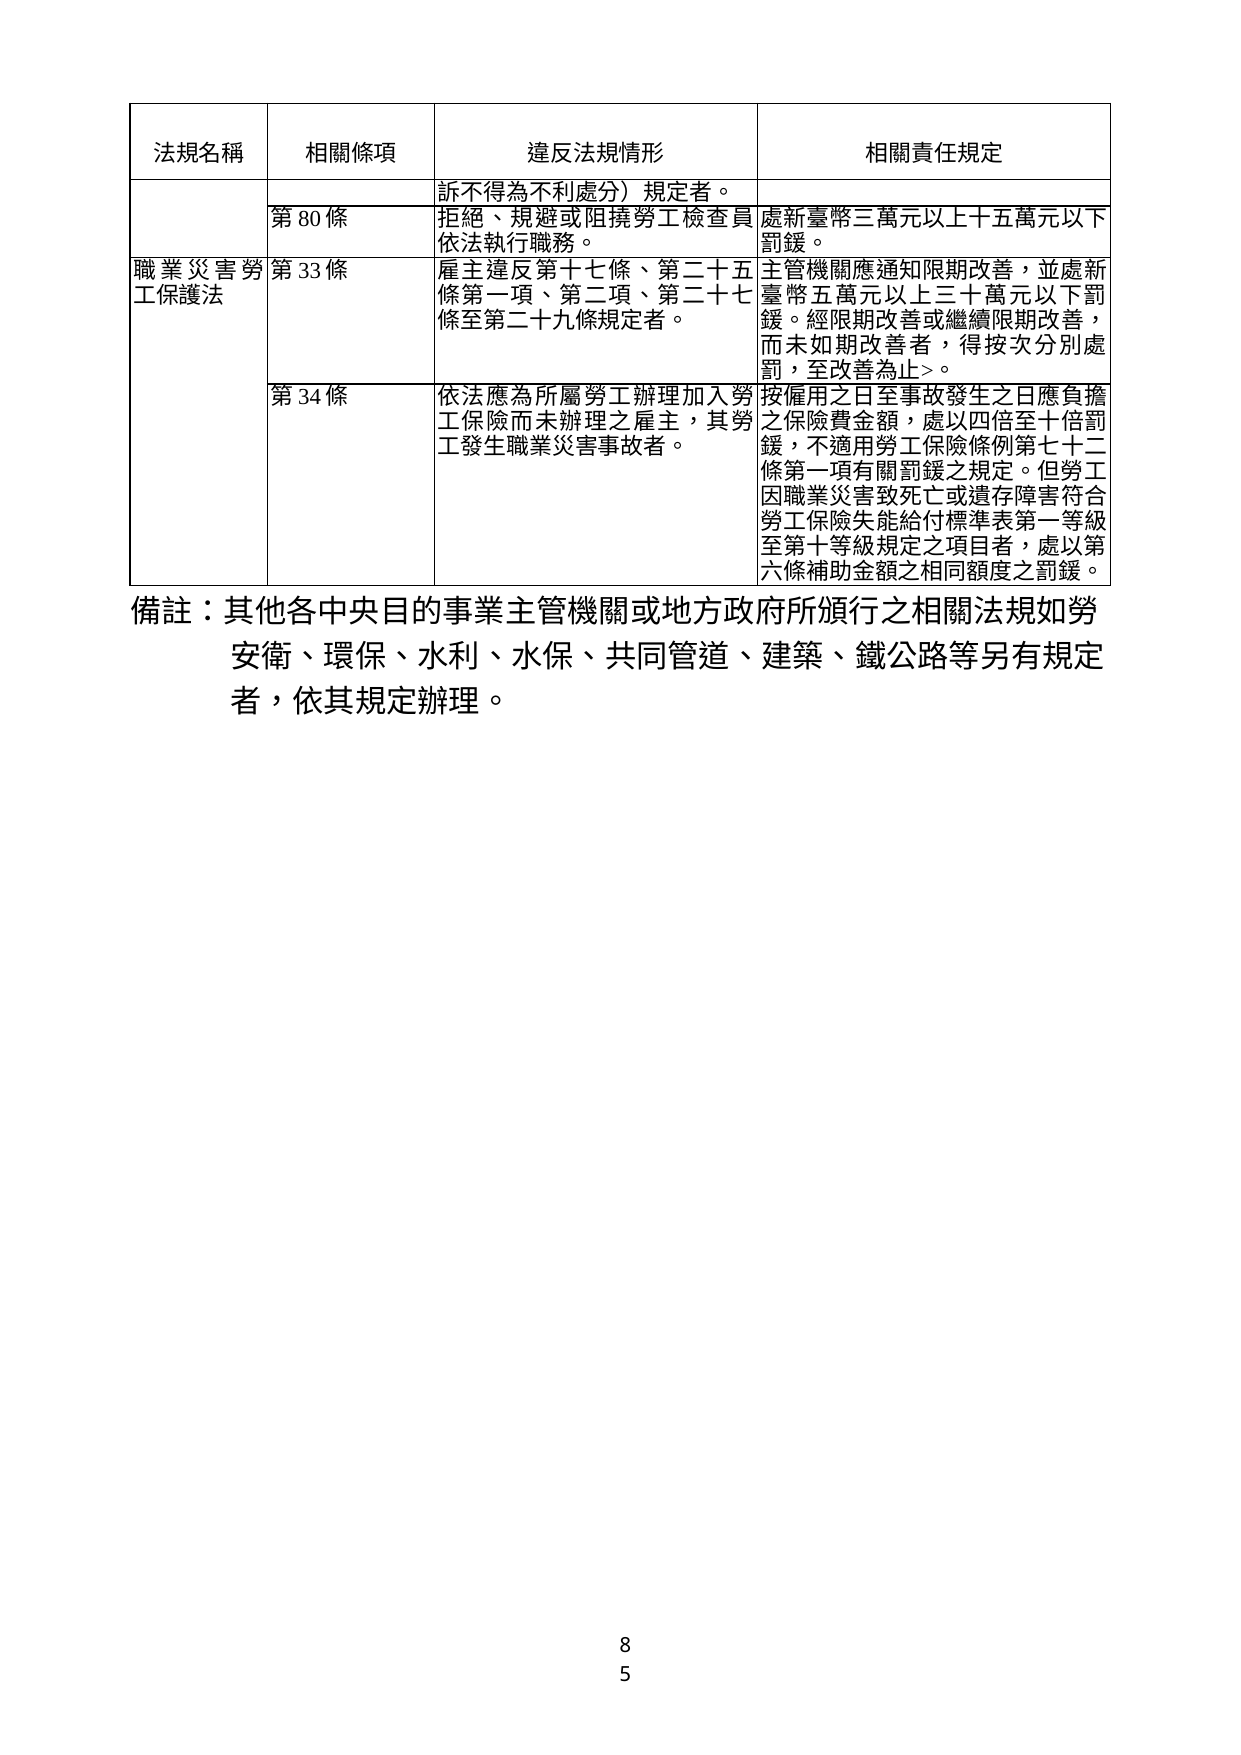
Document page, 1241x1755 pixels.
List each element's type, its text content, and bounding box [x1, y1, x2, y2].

table_cell 訴不得為不利處分）規定者。 [435, 180, 757, 205]
table_cell 拒絕、規避或阻撓勞工檢查員依法執行職務。 [435, 207, 757, 257]
table_cell 依法應為所屬勞工辦理加入勞工保險而未辦理之雇主，其勞工發生職業災害事故者。 [435, 385, 757, 585]
table_cell 按僱用之日至事故發生之日應負擔之保險費金額，處以四倍至十倍罰鍰，不適用勞工保險條例第七十二條第一項有關罰鍰之規定。但勞工因職業災害致死亡或遺存障害符合勞工保險失能給付標準表第一等級至第十等級規定之項目者，處以第六條補助金額之相同額度之罰鍰。 [758, 385, 1110, 585]
table_header 違反法規情形 [435, 104, 757, 178]
table_header 相關條項 [268, 104, 434, 178]
table_cell [758, 180, 1110, 205]
table_cell 雇主違反第十七條、第二十五條第一項、第二項、第二十七條至第二十九條規定者。 [435, 258, 757, 383]
table_cell [131, 180, 267, 257]
table_cell 職業災害勞工保護法 [131, 258, 267, 585]
table_cell 第80條 [268, 207, 434, 257]
table_header 相關責任規定 [758, 104, 1110, 178]
table_cell 處新臺幣三萬元以上十五萬元以下罰鍰。 [758, 207, 1110, 257]
table_cell 主管機關應通知限期改善，並處新臺幣五萬元以上三十萬元以下罰鍰。經限期改善或繼續限期改善，而未如期改善者，得按次分別處罰，至改善為止>。 [758, 258, 1110, 383]
table_cell 第33條 [268, 258, 434, 383]
table_cell 第34條 [268, 385, 434, 585]
text 備註：其他各中央目的事業主管機關或地方政府所頒行之相關法規如勞安衛、環保、水利、水保、共同管道、建築、鐵公路等另有規定者，依其規定辦理。 [130, 586, 1110, 721]
table_header 法規名稱 [131, 104, 267, 178]
table_cell [268, 180, 434, 205]
